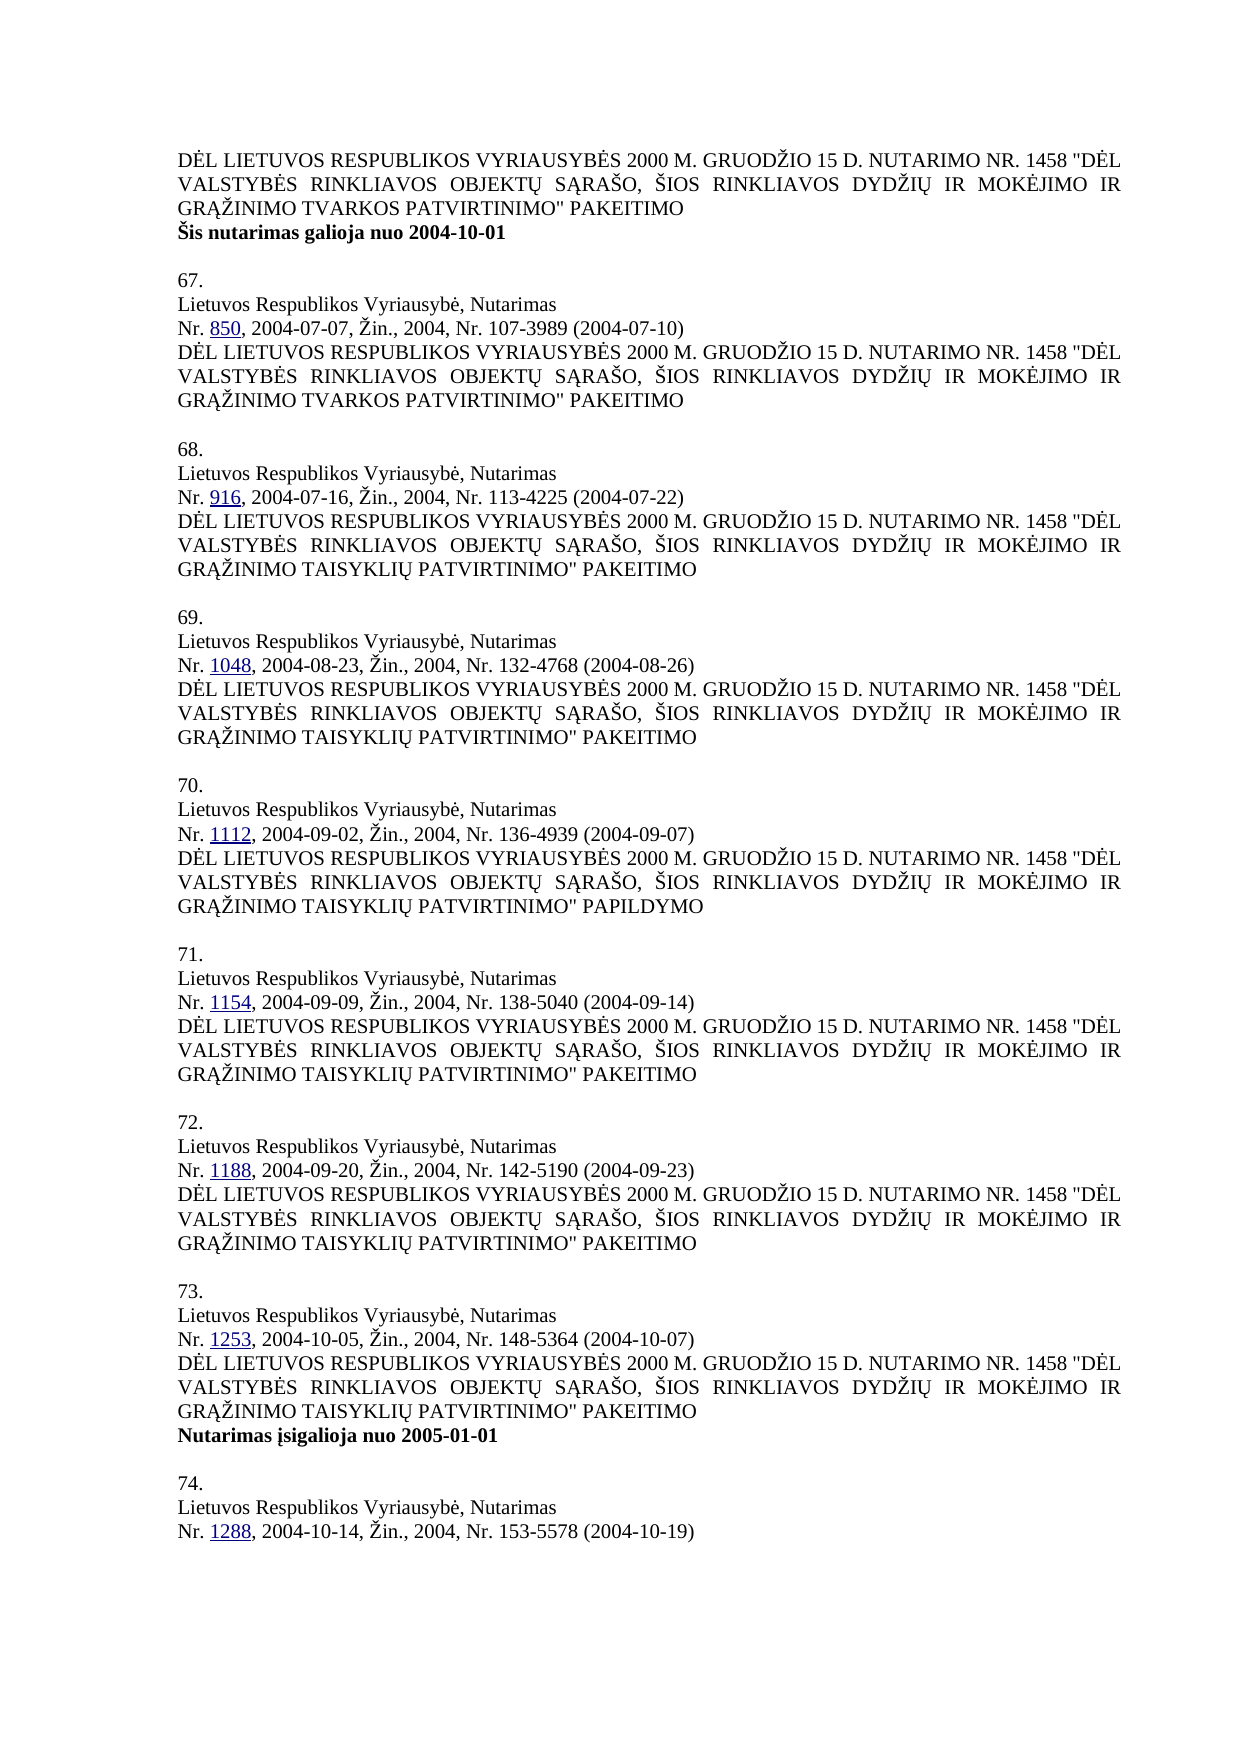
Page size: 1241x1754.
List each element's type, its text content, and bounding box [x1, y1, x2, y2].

text 71. [177, 942, 1122, 966]
text Nr. 1188, 2004-09-20, Žin., 2004, Nr. 142-5190 (2004-09-23) [177, 1158, 1122, 1182]
text Nr. 1288, 2004-10-14, Žin., 2004, Nr. 153-5578 (2004-10-19) [177, 1519, 1122, 1543]
text Nr. 850, 2004-07-07, Žin., 2004, Nr. 107-3989 (2004-07-10) [177, 316, 1122, 340]
text Nr. 916, 2004-07-16, Žin., 2004, Nr. 113-4225 (2004-07-22) [177, 484, 1122, 509]
text 72. [177, 1110, 1122, 1134]
text DĖL LIETUVOS RESPUBLIKOS VYRIAUSYBĖS 2000 M. GRUODŽIO 15 D. NUTARIMO NR. 1458 "DĖL VALSTYBĖS RINKLIAVOS OBJEKTŲ SĄRAŠO, ŠIOS RINKLIAVOS DYDŽIŲ IR MOKĖJIMO IR GRĄŽINIMO TVARKOS PATVIRTINIMO" PAKEITIMO [177, 148, 1122, 220]
text Nr. 1154, 2004-09-09, Žin., 2004, Nr. 138-5040 (2004-09-14) [177, 990, 1122, 1014]
text DĖL LIETUVOS RESPUBLIKOS VYRIAUSYBĖS 2000 M. GRUODŽIO 15 D. NUTARIMO NR. 1458 "DĖL VALSTYBĖS RINKLIAVOS OBJEKTŲ SĄRAŠO, ŠIOS RINKLIAVOS DYDŽIŲ IR MOKĖJIMO IR GRĄŽINIMO TAISYKLIŲ PATVIRTINIMO" PAKEITIMO [177, 677, 1122, 749]
text 67. [177, 268, 1122, 292]
text Nr. 1048, 2004-08-23, Žin., 2004, Nr. 132-4768 (2004-08-26) [177, 653, 1122, 677]
text Lietuvos Respublikos Vyriausybė, Nutarimas [177, 1134, 1122, 1158]
text Lietuvos Respublikos Vyriausybė, Nutarimas [177, 1303, 1122, 1327]
text Lietuvos Respublikos Vyriausybė, Nutarimas [177, 797, 1122, 821]
text DĖL LIETUVOS RESPUBLIKOS VYRIAUSYBĖS 2000 M. GRUODŽIO 15 D. NUTARIMO NR. 1458 "DĖL VALSTYBĖS RINKLIAVOS OBJEKTŲ SĄRAŠO, ŠIOS RINKLIAVOS DYDŽIŲ IR MOKĖJIMO IR GRĄŽINIMO TAISYKLIŲ PATVIRTINIMO" PAPILDYMO [177, 846, 1122, 918]
text Lietuvos Respublikos Vyriausybė, Nutarimas [177, 629, 1122, 653]
text 70. [177, 773, 1122, 797]
text DĖL LIETUVOS RESPUBLIKOS VYRIAUSYBĖS 2000 M. GRUODŽIO 15 D. NUTARIMO NR. 1458 "DĖL VALSTYBĖS RINKLIAVOS OBJEKTŲ SĄRAŠO, ŠIOS RINKLIAVOS DYDŽIŲ IR MOKĖJIMO IR GRĄŽINIMO TAISYKLIŲ PATVIRTINIMO" PAKEITIMO [177, 1014, 1122, 1086]
text DĖL LIETUVOS RESPUBLIKOS VYRIAUSYBĖS 2000 M. GRUODŽIO 15 D. NUTARIMO NR. 1458 "DĖL VALSTYBĖS RINKLIAVOS OBJEKTŲ SĄRAŠO, ŠIOS RINKLIAVOS DYDŽIŲ IR MOKĖJIMO IR GRĄŽINIMO TAISYKLIŲ PATVIRTINIMO" PAKEITIMO [177, 509, 1122, 581]
text 74. [177, 1471, 1122, 1495]
text DĖL LIETUVOS RESPUBLIKOS VYRIAUSYBĖS 2000 M. GRUODŽIO 15 D. NUTARIMO NR. 1458 "DĖL VALSTYBĖS RINKLIAVOS OBJEKTŲ SĄRAŠO, ŠIOS RINKLIAVOS DYDŽIŲ IR MOKĖJIMO IR GRĄŽINIMO TVARKOS PATVIRTINIMO" PAKEITIMO [177, 340, 1122, 412]
text Lietuvos Respublikos Vyriausybė, Nutarimas [177, 966, 1122, 990]
text Lietuvos Respublikos Vyriausybė, Nutarimas [177, 1495, 1122, 1519]
text 68. [177, 436, 1122, 461]
text Nr. 1112, 2004-09-02, Žin., 2004, Nr. 136-4939 (2004-09-07) [177, 821, 1122, 846]
text 69. [177, 605, 1122, 629]
text Lietuvos Respublikos Vyriausybė, Nutarimas [177, 461, 1122, 484]
text Nr. 1253, 2004-10-05, Žin., 2004, Nr. 148-5364 (2004-10-07) [177, 1327, 1122, 1351]
text Nutarimas įsigalioja nuo 2005-01-01 [177, 1423, 1122, 1447]
text Lietuvos Respublikos Vyriausybė, Nutarimas [177, 292, 1122, 316]
text DĖL LIETUVOS RESPUBLIKOS VYRIAUSYBĖS 2000 M. GRUODŽIO 15 D. NUTARIMO NR. 1458 "DĖL VALSTYBĖS RINKLIAVOS OBJEKTŲ SĄRAŠO, ŠIOS RINKLIAVOS DYDŽIŲ IR MOKĖJIMO IR GRĄŽINIMO TAISYKLIŲ PATVIRTINIMO" PAKEITIMO [177, 1351, 1122, 1423]
text Šis nutarimas galioja nuo 2004-10-01 [177, 220, 1122, 244]
text DĖL LIETUVOS RESPUBLIKOS VYRIAUSYBĖS 2000 M. GRUODŽIO 15 D. NUTARIMO NR. 1458 "DĖL VALSTYBĖS RINKLIAVOS OBJEKTŲ SĄRAŠO, ŠIOS RINKLIAVOS DYDŽIŲ IR MOKĖJIMO IR GRĄŽINIMO TAISYKLIŲ PATVIRTINIMO" PAKEITIMO [177, 1182, 1122, 1254]
text 73. [177, 1279, 1122, 1303]
